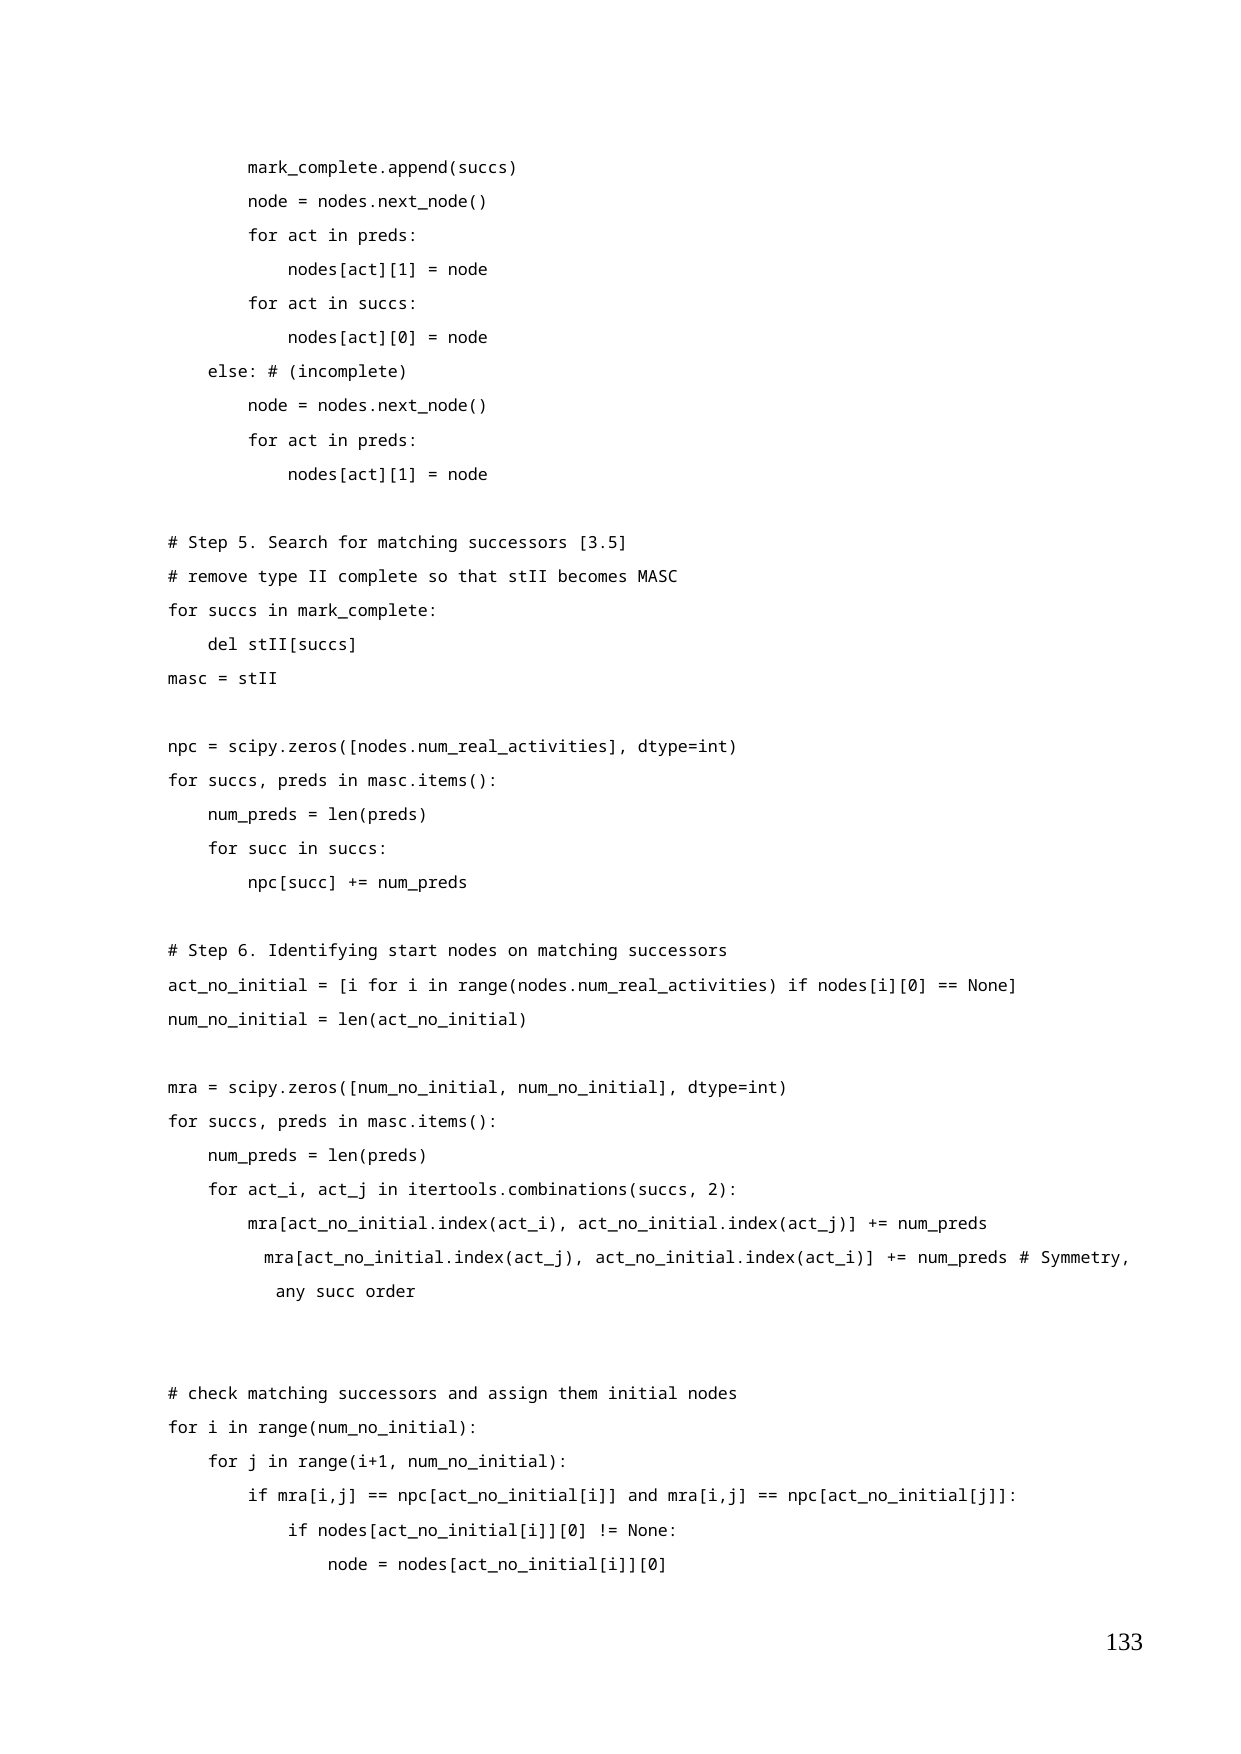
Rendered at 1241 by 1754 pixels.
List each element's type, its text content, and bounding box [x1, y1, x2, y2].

text nodes[act][1] = node [128, 258, 1143, 281]
text mra = scipy.zeros([num_no_initial, num_no_initial], dtype=int) [128, 1075, 1143, 1098]
text npc = scipy.zeros([nodes.num_real_activities], dtype=int) [128, 735, 1143, 757]
text act_no_initial = [i for i in range(nodes.num_real_activities) if nodes[i][0] == None] [128, 973, 1143, 996]
text for succs in mark_complete: [128, 598, 1143, 621]
text mark_complete.append(succs) [128, 156, 1143, 178]
text mra[act_no_initial.index(act_j), act_no_initial.index(act_i)] += num_preds # Symmetry, any succ order [128, 1246, 1143, 1302]
text masc = stII [128, 667, 1143, 689]
text node = nodes.next_node() [128, 190, 1143, 212]
text for act in preds: [128, 428, 1143, 451]
text nodes[act][0] = node [128, 326, 1143, 349]
text for j in range(i+1, num_no_initial): [128, 1450, 1143, 1473]
text for succs, preds in masc.items(): [128, 769, 1143, 791]
text # remove type II complete so that stII becomes MASC [128, 564, 1143, 587]
text else: # (incomplete) [128, 360, 1143, 383]
text for act in preds: [128, 224, 1143, 246]
text for succ in succs: [128, 837, 1143, 859]
text num_preds = len(preds) [128, 803, 1143, 826]
text # Step 5. Search for matching successors [3.5] [128, 530, 1143, 553]
text for act_i, act_j in itertools.combinations(succs, 2): [128, 1177, 1143, 1200]
text if mra[i,j] == npc[act_no_initial[i]] and mra[i,j] == npc[act_no_initial[j]]: [128, 1484, 1143, 1507]
text if nodes[act_no_initial[i]][0] != None: [128, 1518, 1143, 1541]
text for i in range(num_no_initial): [128, 1416, 1143, 1439]
text npc[succ] += num_preds [128, 871, 1143, 894]
text num_preds = len(preds) [128, 1143, 1143, 1166]
text node = nodes.next_node() [128, 394, 1143, 417]
text nodes[act][1] = node [128, 462, 1143, 485]
text for succs, preds in masc.items(): [128, 1109, 1143, 1132]
text num_no_initial = len(act_no_initial) [128, 1007, 1143, 1030]
text node = nodes[act_no_initial[i]][0] [128, 1552, 1143, 1575]
text del stII[succs] [128, 632, 1143, 655]
text # Step 6. Identifying start nodes on matching successors [128, 939, 1143, 962]
text # check matching successors and assign them initial nodes [128, 1382, 1143, 1404]
text mra[act_no_initial.index(act_i), act_no_initial.index(act_j)] += num_preds [128, 1212, 1143, 1234]
text for act in succs: [128, 292, 1143, 314]
